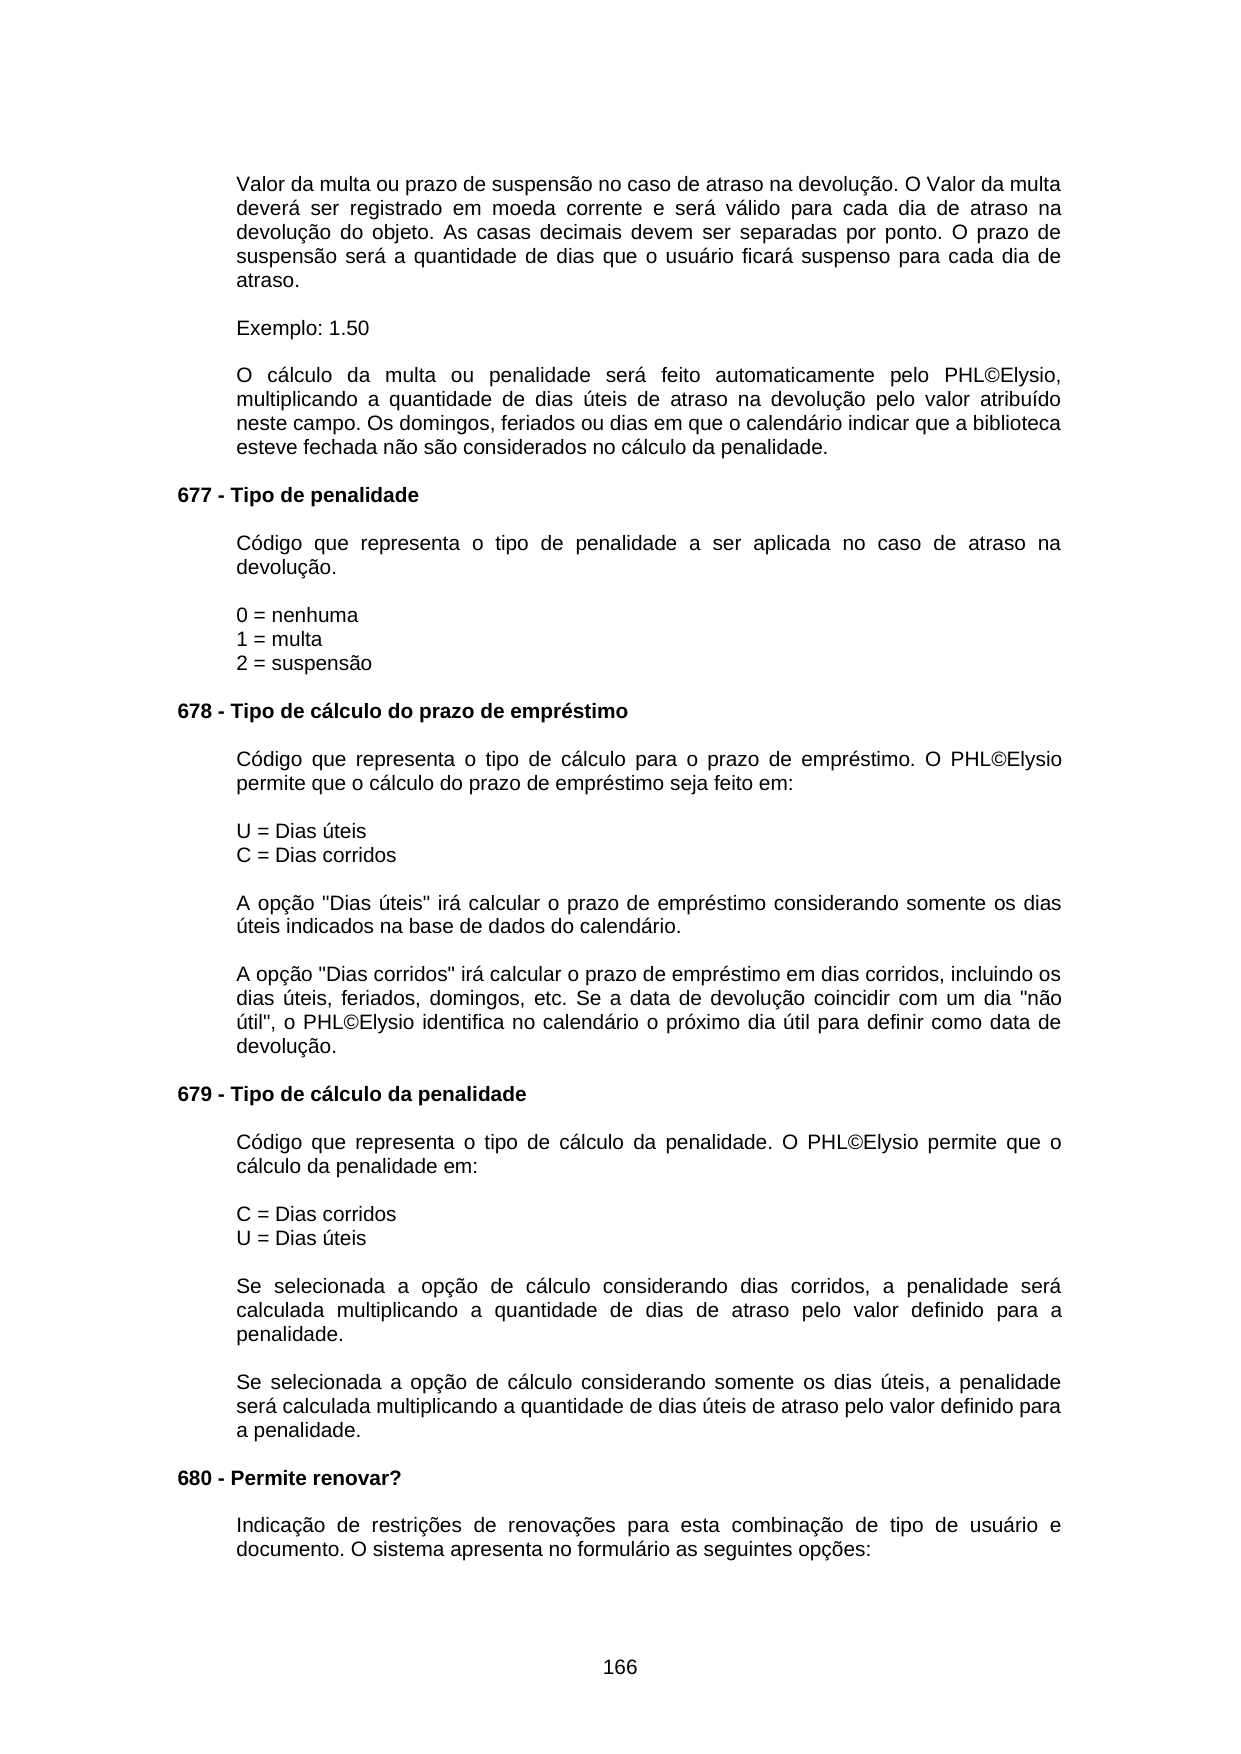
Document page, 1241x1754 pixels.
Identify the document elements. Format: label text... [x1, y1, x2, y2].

text Valor da multa ou prazo de suspensão no caso de atraso na devolução. O Valor da multa deverá ser registrado em moeda corrente e será válido para cada dia de atraso na devolução do objeto. As casas decimais devem ser separadas por ponto. O prazo de suspensão será a quantidade de dias que o usuário ficará suspenso para cada dia de atraso. [236, 172, 1063, 291]
text C = Dias corridos [236, 842, 1063, 866]
text 677 - Tipo de penalidade [177, 483, 1063, 507]
text 0 = nenhuma [236, 603, 1063, 627]
text A opção "Dias corridos" irá calcular o prazo de empréstimo em dias corridos, incluindo os dias úteis, feriados, domingos, etc. Se a data de devolução coincidir com um dia "não útil", o PHL©Elysio identifica no calendário o próximo dia útil para definir como data de devolução. [236, 962, 1063, 1058]
text Se selecionada a opção de cálculo considerando somente os dias úteis, a penalidade será calculada multiplicando a quantidade de dias úteis de atraso pelo valor definido para a penalidade. [236, 1369, 1063, 1441]
text Exemplo: 1.50 [236, 315, 1063, 339]
text 2 = suspensão [236, 651, 1063, 675]
text 678 - Tipo de cálculo do prazo de empréstimo [177, 699, 1063, 723]
text U = Dias úteis [236, 818, 1063, 842]
text 1 = multa [236, 627, 1063, 651]
text 680 - Permite renovar? [177, 1465, 1063, 1489]
text A opção "Dias úteis" irá calcular o prazo de empréstimo considerando somente os dias úteis indicados na base de dados do calendário. [236, 890, 1063, 938]
text U = Dias úteis [236, 1226, 1063, 1250]
text Código que representa o tipo de penalidade a ser aplicada no caso de atraso na devolução. [236, 531, 1063, 579]
text Código que representa o tipo de cálculo para o prazo de empréstimo. O PHL©Elysio permite que o cálculo do prazo de empréstimo seja feito em: [236, 747, 1063, 794]
text Se selecionada a opção de cálculo considerando dias corridos, a penalidade será calculada multiplicando a quantidade de dias de atraso pelo valor definido para a penalidade. [236, 1274, 1063, 1346]
text Código que representa o tipo de cálculo da penalidade. O PHL©Elysio permite que o cálculo da penalidade em: [236, 1130, 1063, 1178]
text C = Dias corridos [236, 1202, 1063, 1226]
text 679 - Tipo de cálculo da penalidade [177, 1082, 1063, 1106]
text O cálculo da multa ou penalidade será feito automaticamente pelo PHL©Elysio, multiplicando a quantidade de dias úteis de atraso na devolução pelo valor atribuído neste campo. Os domingos, feriados ou dias em que o calendário indicar que a biblioteca esteve fechada não são considerados no cálculo da penalidade. [236, 363, 1063, 459]
text Indicação de restrições de renovações para esta combinação de tipo de usuário e documento. O sistema apresenta no formulário as seguintes opções: [236, 1513, 1063, 1561]
